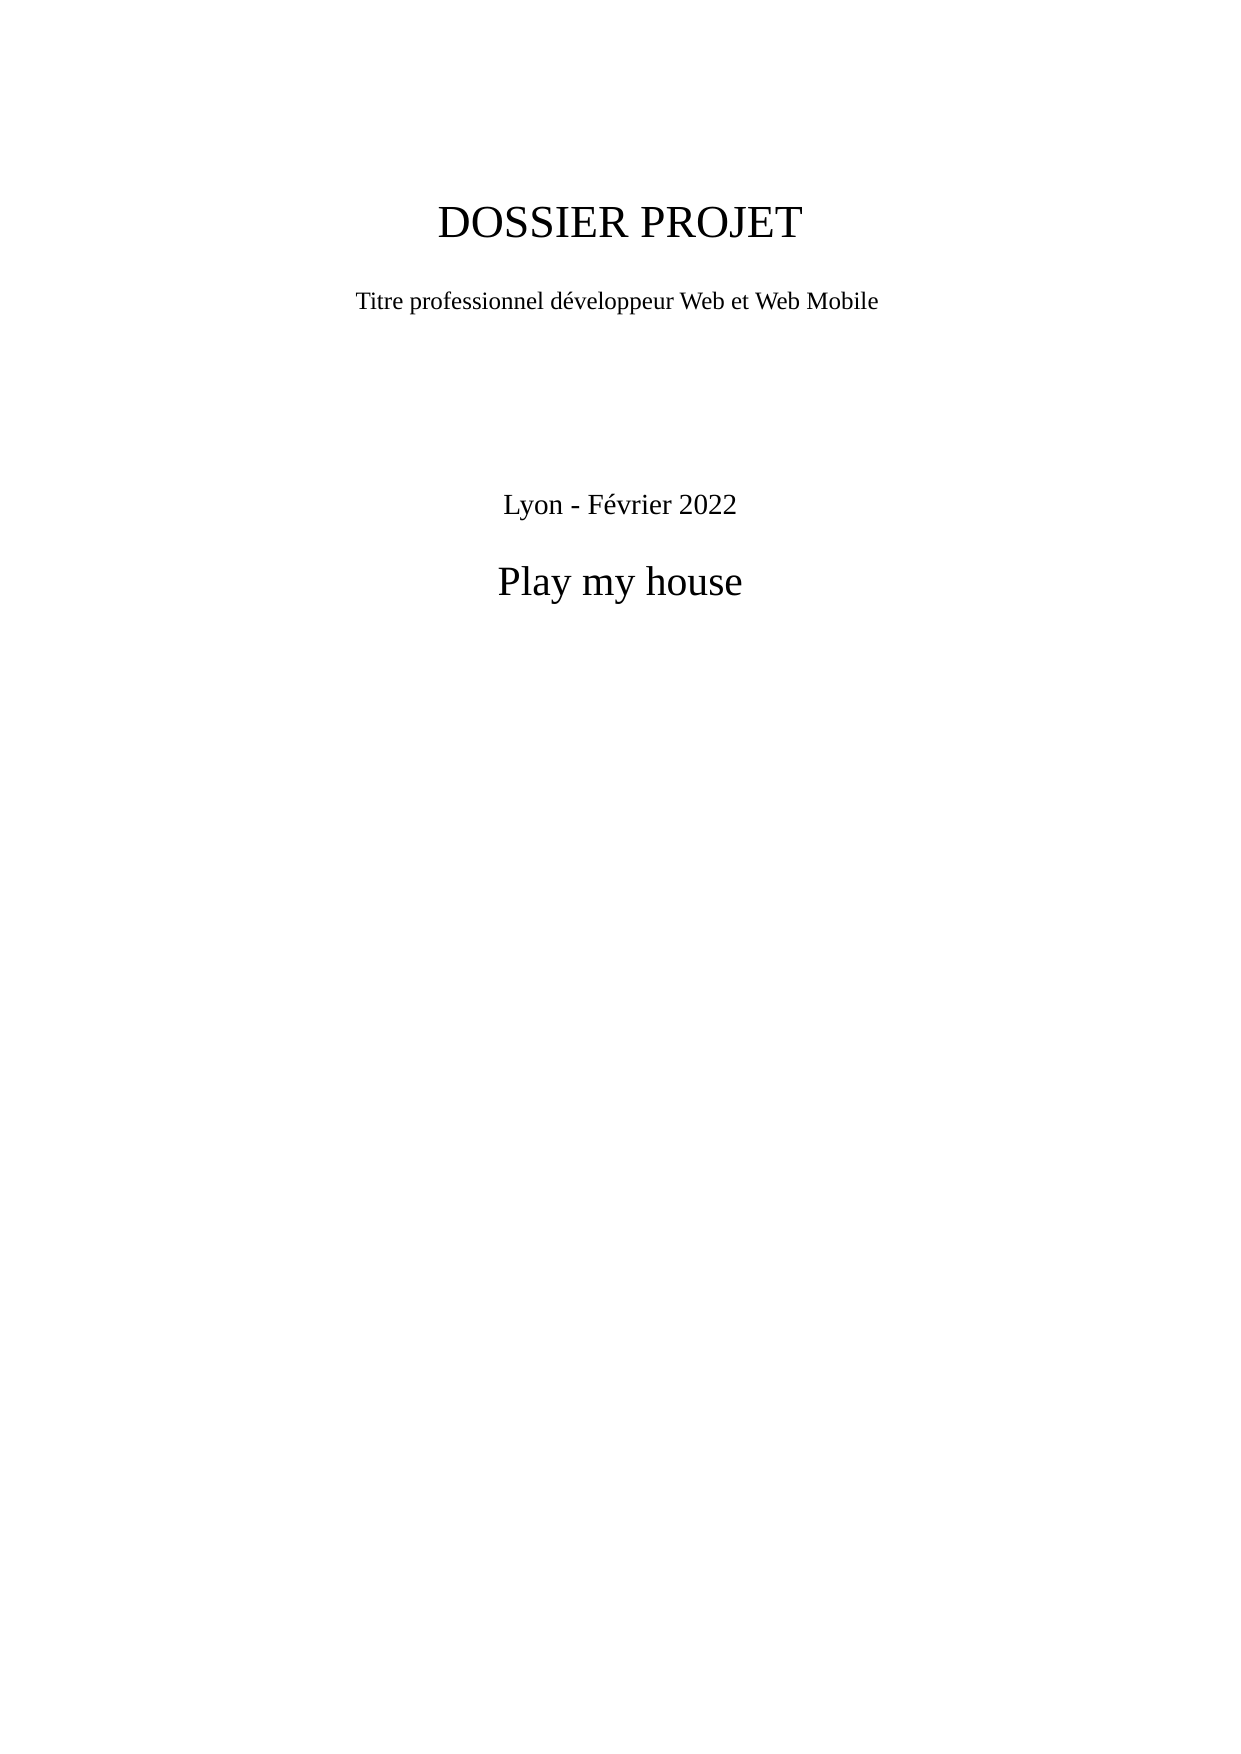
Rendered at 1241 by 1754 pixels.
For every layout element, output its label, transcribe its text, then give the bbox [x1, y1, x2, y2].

text Lyon - Février 2022 [118, 487, 1122, 521]
text Titre professionnel développeur Web et Web Mobile [118, 286, 1122, 314]
text Play my house [118, 557, 1122, 604]
text DOSSIER PROJET [118, 195, 1122, 247]
